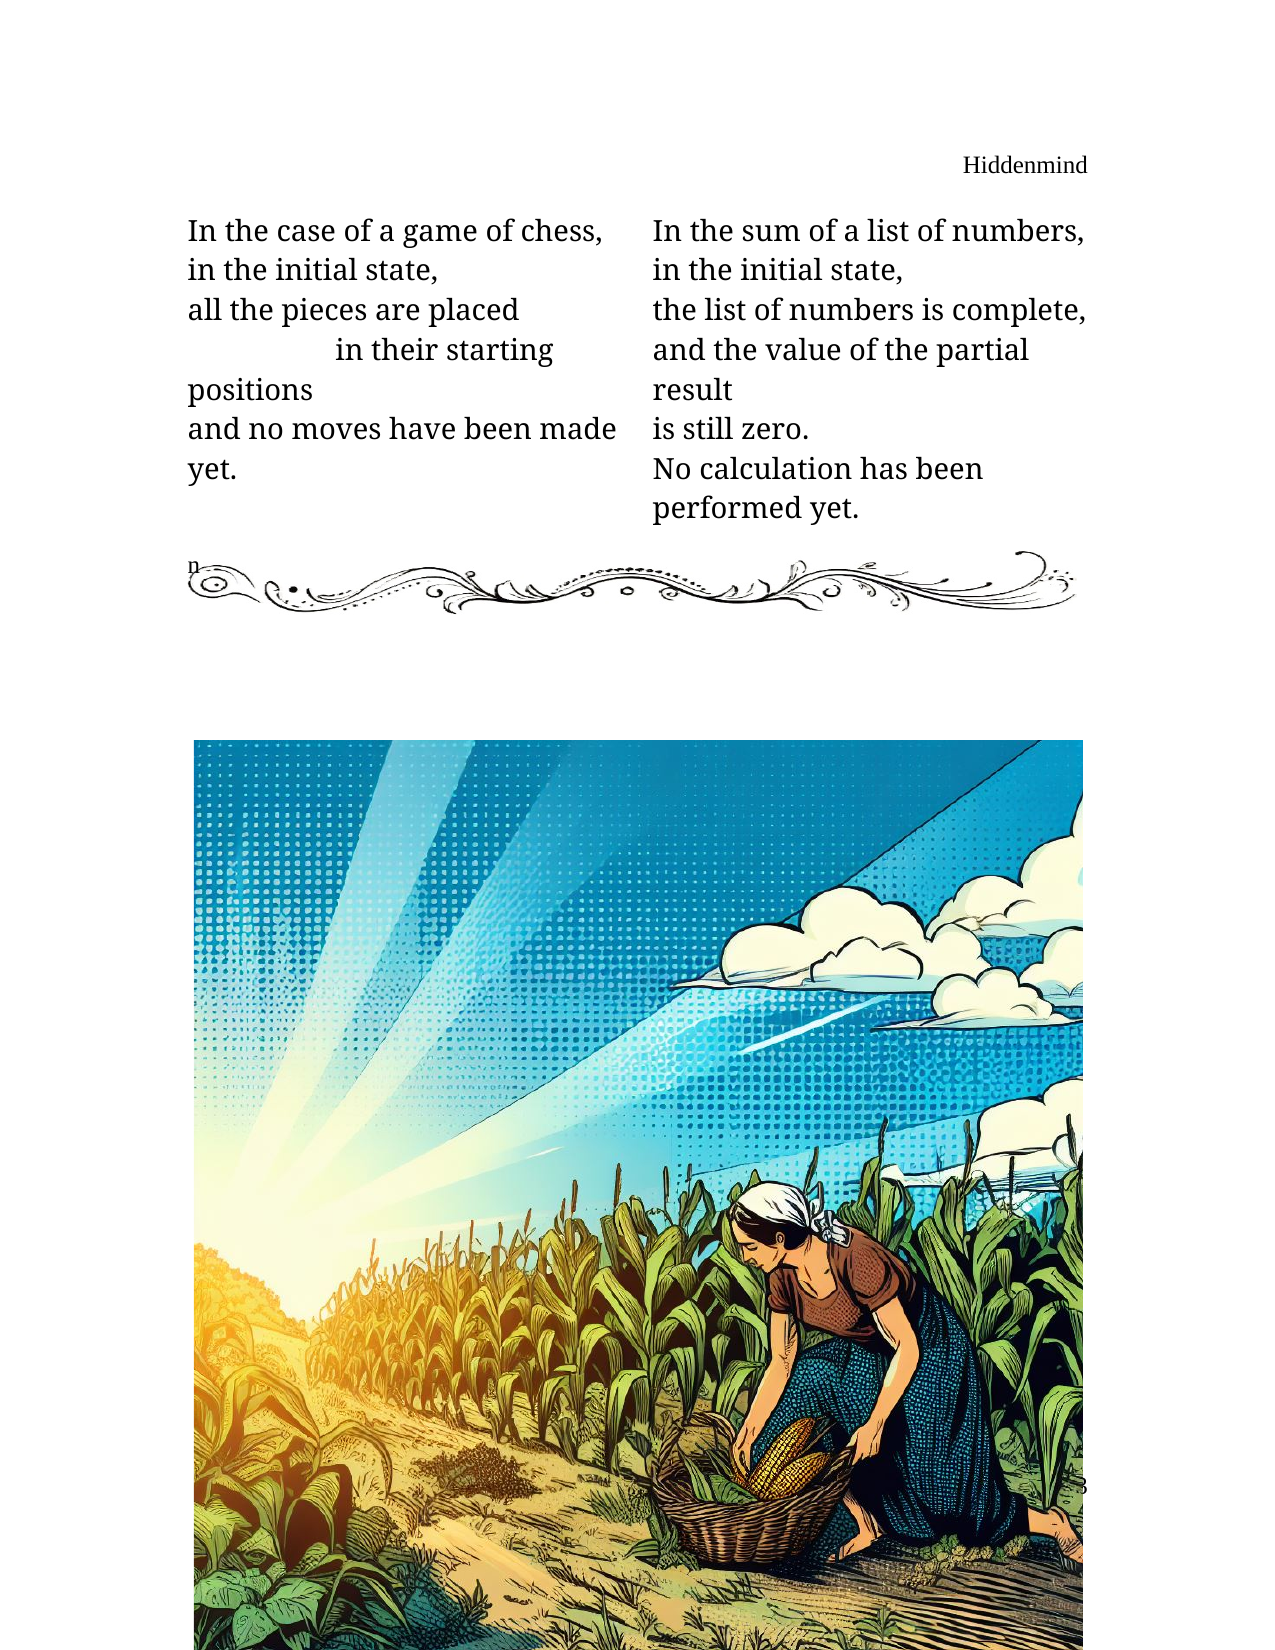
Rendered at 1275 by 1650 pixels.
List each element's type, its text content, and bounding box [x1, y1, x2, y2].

picture [637, 956, 668, 970]
text and the value of the partial result [652, 329, 1087, 408]
picture [955, 1082, 990, 1096]
picture [979, 1051, 988, 1060]
picture [1073, 1037, 1083, 1045]
picture [923, 1038, 931, 1052]
picture [1063, 1038, 1069, 1045]
text In the case of a game of chess, [187, 210, 622, 250]
picture [988, 1029, 995, 1035]
picture [990, 1085, 1009, 1101]
text No calculation has been performed yet. [652, 448, 1087, 527]
text in the initial state, [187, 250, 622, 289]
picture [193, 740, 1083, 1650]
picture [1012, 1050, 1026, 1061]
picture [1065, 1050, 1083, 1061]
text all the pieces are placed [187, 289, 622, 329]
picture [193, 861, 203, 869]
picture [868, 1071, 878, 1075]
picture [196, 880, 203, 887]
picture [599, 955, 604, 969]
picture [884, 1060, 891, 1066]
picture [187, 550, 1077, 615]
picture [1073, 1063, 1083, 1067]
picture [612, 797, 621, 817]
picture [273, 887, 279, 894]
text in their starting positions [187, 329, 622, 408]
picture [547, 927, 551, 939]
picture [1010, 1077, 1033, 1096]
picture [253, 898, 259, 905]
picture [986, 864, 993, 870]
text In the sum of a list of numbers, in the initial state, [652, 210, 1087, 289]
picture [963, 1053, 972, 1061]
picture [997, 1065, 1008, 1082]
picture [579, 927, 585, 940]
picture [896, 995, 911, 1001]
picture [986, 1036, 1005, 1045]
picture [546, 962, 552, 969]
picture [557, 955, 574, 970]
picture [1013, 754, 1020, 760]
picture [241, 841, 248, 847]
text is still zero. [652, 408, 1087, 448]
picture [978, 856, 985, 867]
picture [599, 758, 611, 782]
picture [1037, 1068, 1052, 1080]
text and no moves have been made yet. [187, 408, 622, 488]
picture [1003, 867, 1008, 875]
picture [924, 1068, 930, 1077]
picture [272, 869, 279, 875]
picture [609, 964, 622, 969]
picture [915, 1070, 923, 1086]
text the list of numbers is complete, [652, 289, 1087, 329]
picture [882, 1068, 902, 1075]
picture [612, 770, 617, 783]
picture [315, 880, 321, 893]
picture [1060, 1031, 1068, 1036]
picture [1046, 1029, 1056, 1036]
picture [323, 899, 332, 907]
picture [848, 1060, 868, 1066]
picture [956, 1064, 965, 1072]
picture [193, 886, 211, 898]
picture [239, 850, 248, 857]
picture [240, 887, 259, 896]
picture [295, 899, 303, 905]
picture [945, 1051, 953, 1060]
picture [315, 897, 321, 914]
picture [871, 1060, 879, 1066]
picture [712, 956, 717, 965]
picture [252, 908, 259, 914]
picture [442, 897, 457, 913]
picture [848, 1069, 865, 1077]
picture [227, 857, 249, 875]
picture [955, 1039, 962, 1046]
